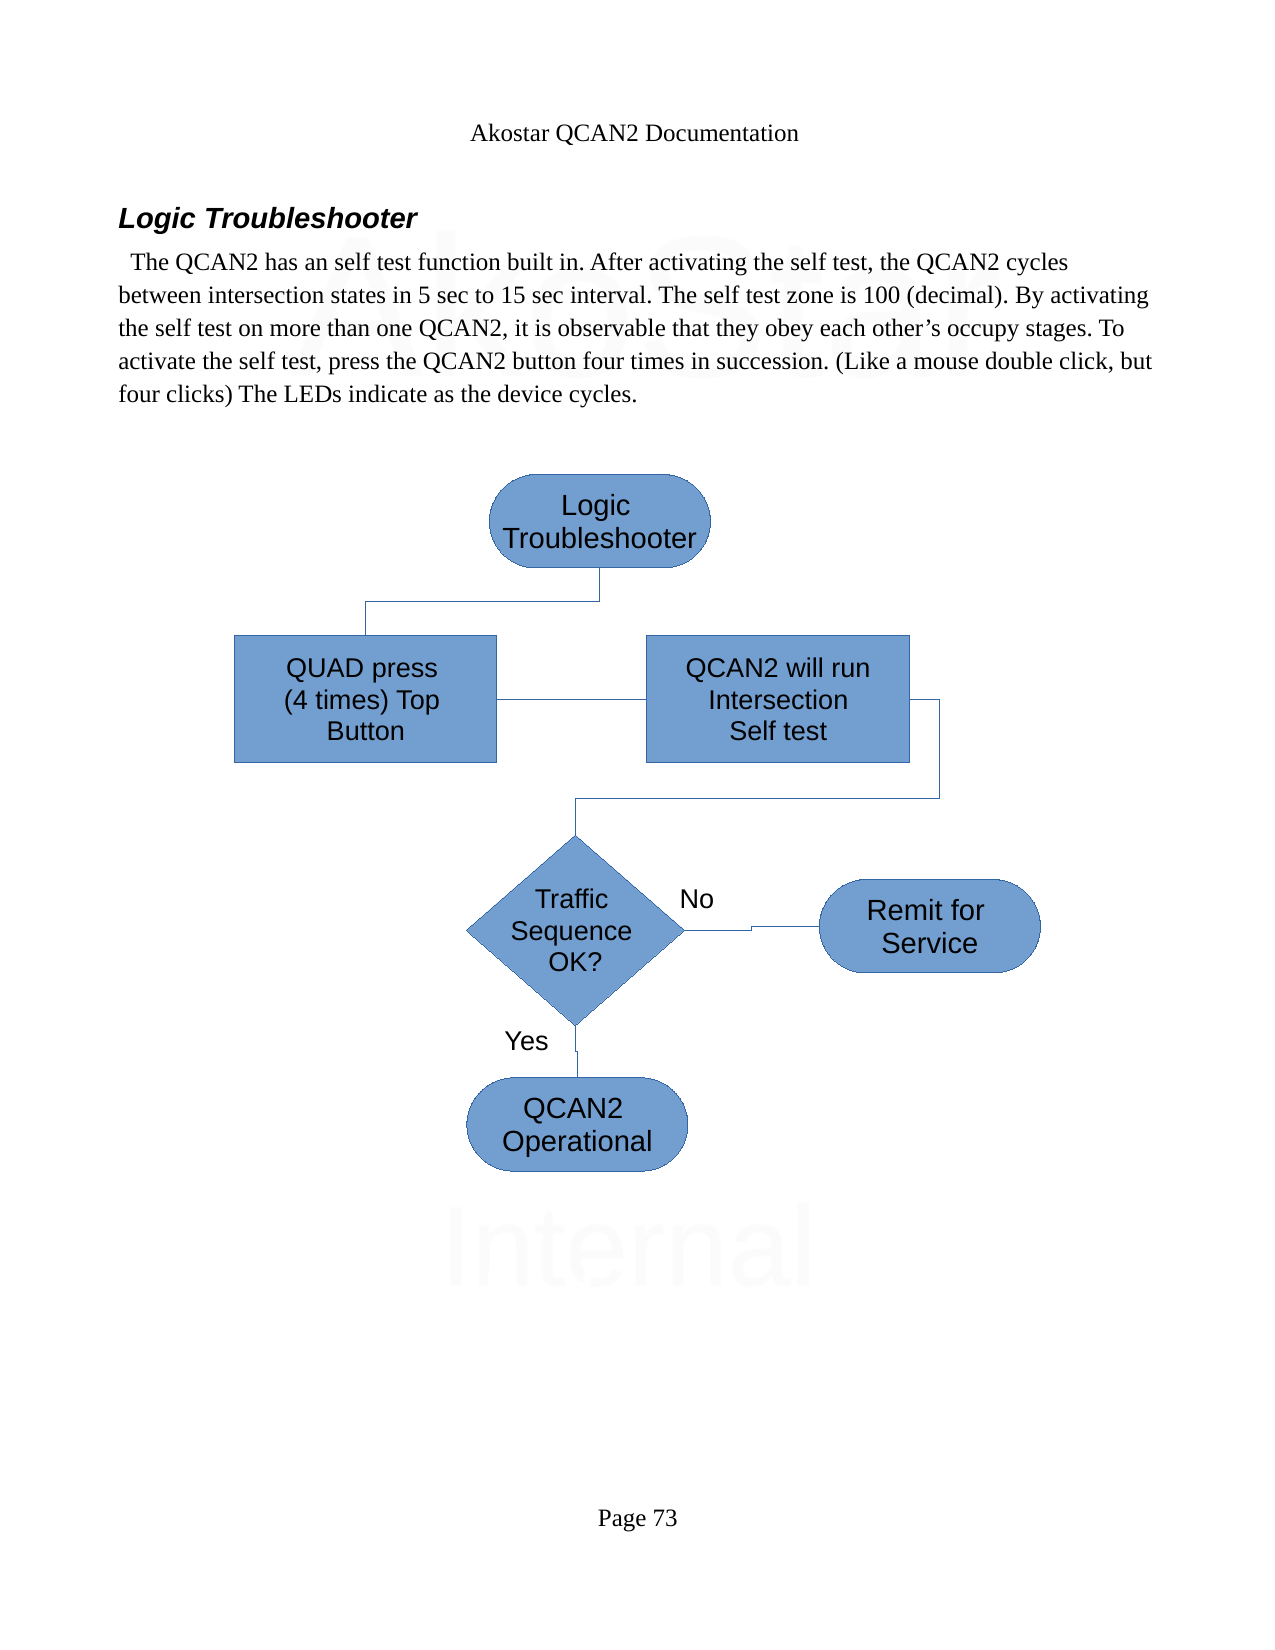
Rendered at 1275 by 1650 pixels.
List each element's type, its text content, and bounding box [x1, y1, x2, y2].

text The QCAN2 has an self test function built in. After activating the self test, the QCAN2 cycles between intersection states in 5 sec to 15 sec interval. The self test zone is 100 (decimal). By activating the self test on more than one QCAN2, it is observable that they obey each other’s occupy stages. To activate the self test, press the QCAN2 button four times in succession. (Like a mouse double click, but four clicks) The LEDs indicate as the device cycles. [118, 247, 1157, 408]
subtitle Logic Troubleshooter [118, 201, 1157, 235]
